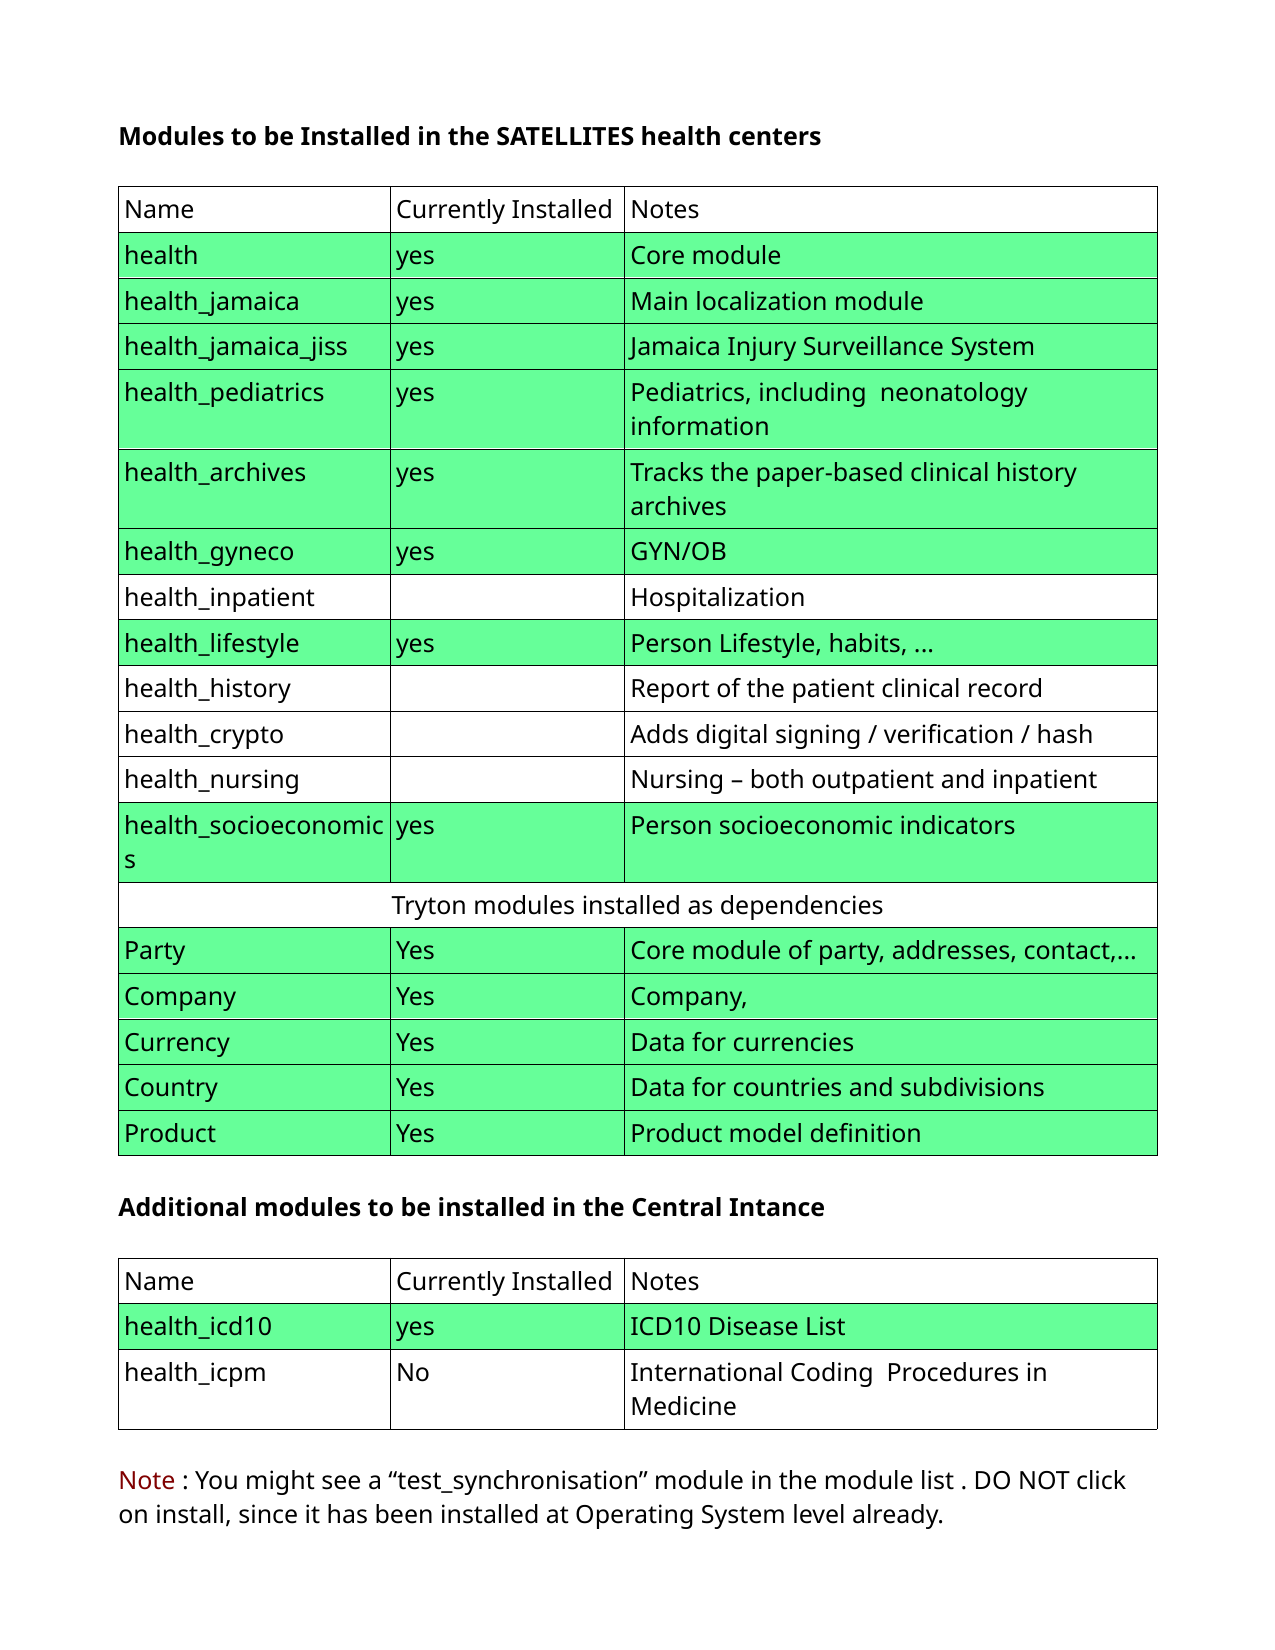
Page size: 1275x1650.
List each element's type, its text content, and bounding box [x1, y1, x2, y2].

table_cell yes [391, 279, 624, 323]
table_cell yes [391, 370, 624, 448]
table_cell Hospitalization [625, 575, 1157, 619]
text Additional modules to be installed in the Central Intance [118, 1189, 1157, 1223]
table_header Notes [625, 187, 1157, 232]
table_cell No [391, 1350, 624, 1428]
table_cell yes [391, 529, 624, 574]
table_cell health_pediatrics [119, 370, 390, 448]
table_cell Yes [391, 1111, 624, 1155]
table_cell Currency [119, 1020, 390, 1064]
table_cell Data for currencies [625, 1020, 1157, 1064]
table_header Currently Installed [391, 187, 624, 232]
table_cell Core module of party, addresses, contact,... [625, 928, 1157, 973]
table_cell Main localization module [625, 279, 1157, 323]
table_cell health_nursing [119, 757, 390, 802]
table_cell yes [391, 1304, 624, 1349]
table_cell Party [119, 928, 390, 973]
table_header Currently Installed [391, 1259, 624, 1303]
table_cell [391, 666, 624, 711]
table_header Name [119, 1259, 390, 1303]
table_cell health_inpatient [119, 575, 390, 619]
table_cell yes [391, 450, 624, 528]
table_cell Pediatrics, including neonatology information [625, 370, 1157, 448]
table_cell ICD10 Disease List [625, 1304, 1157, 1349]
table_cell health_jamaica_jiss [119, 324, 390, 369]
table_cell GYN/OB [625, 529, 1157, 574]
table_cell yes [391, 620, 624, 665]
table_cell Yes [391, 1065, 624, 1110]
table_cell Person Lifestyle, habits, ... [625, 620, 1157, 665]
table_cell Country [119, 1065, 390, 1110]
table_cell Yes [391, 928, 624, 973]
table_cell [391, 575, 624, 619]
table_cell Company [119, 974, 390, 1018]
table_cell Nursing – both outpatient and inpatient [625, 757, 1157, 802]
table_cell Tracks the paper-based clinical history archives [625, 450, 1157, 528]
table_cell Product model definition [625, 1111, 1157, 1155]
table_cell health_icd10 [119, 1304, 390, 1349]
table_cell Report of the patient clinical record [625, 666, 1157, 711]
table_cell Core module [625, 233, 1157, 277]
table_cell health_socioeconomics [119, 803, 390, 882]
text Modules to be Installed in the SATELLITES health centers [118, 118, 1157, 152]
table_cell Tryton modules installed as dependencies [119, 883, 1157, 927]
table_cell health_history [119, 666, 390, 711]
table_cell Data for countries and subdivisions [625, 1065, 1157, 1110]
table_cell Yes [391, 1020, 624, 1064]
table_cell health_crypto [119, 712, 390, 756]
table_header Name [119, 187, 390, 232]
table_cell yes [391, 324, 624, 369]
table_cell Product [119, 1111, 390, 1155]
table_cell Yes [391, 974, 624, 1018]
table_cell Jamaica Injury Surveillance System [625, 324, 1157, 369]
table_header Notes [625, 1259, 1157, 1303]
table_cell Company, [625, 974, 1157, 1018]
table_cell Adds digital signing / verification / hash [625, 712, 1157, 756]
table_cell yes [391, 233, 624, 277]
table_cell health_archives [119, 450, 390, 528]
text Note : You might see a “test_synchronisation” module in the module list . DO NOT click on install, since it has been installed at Operating System level already. [118, 1463, 1157, 1531]
table_cell health_icpm [119, 1350, 390, 1428]
table_cell health_gyneco [119, 529, 390, 574]
table_cell health_jamaica [119, 279, 390, 323]
table_cell yes [391, 803, 624, 882]
table_cell [391, 757, 624, 802]
table_cell health [119, 233, 390, 277]
table_cell health_lifestyle [119, 620, 390, 665]
table_cell International Coding Procedures in Medicine [625, 1350, 1157, 1428]
table_cell Person socioeconomic indicators [625, 803, 1157, 882]
table_cell [391, 712, 624, 756]
